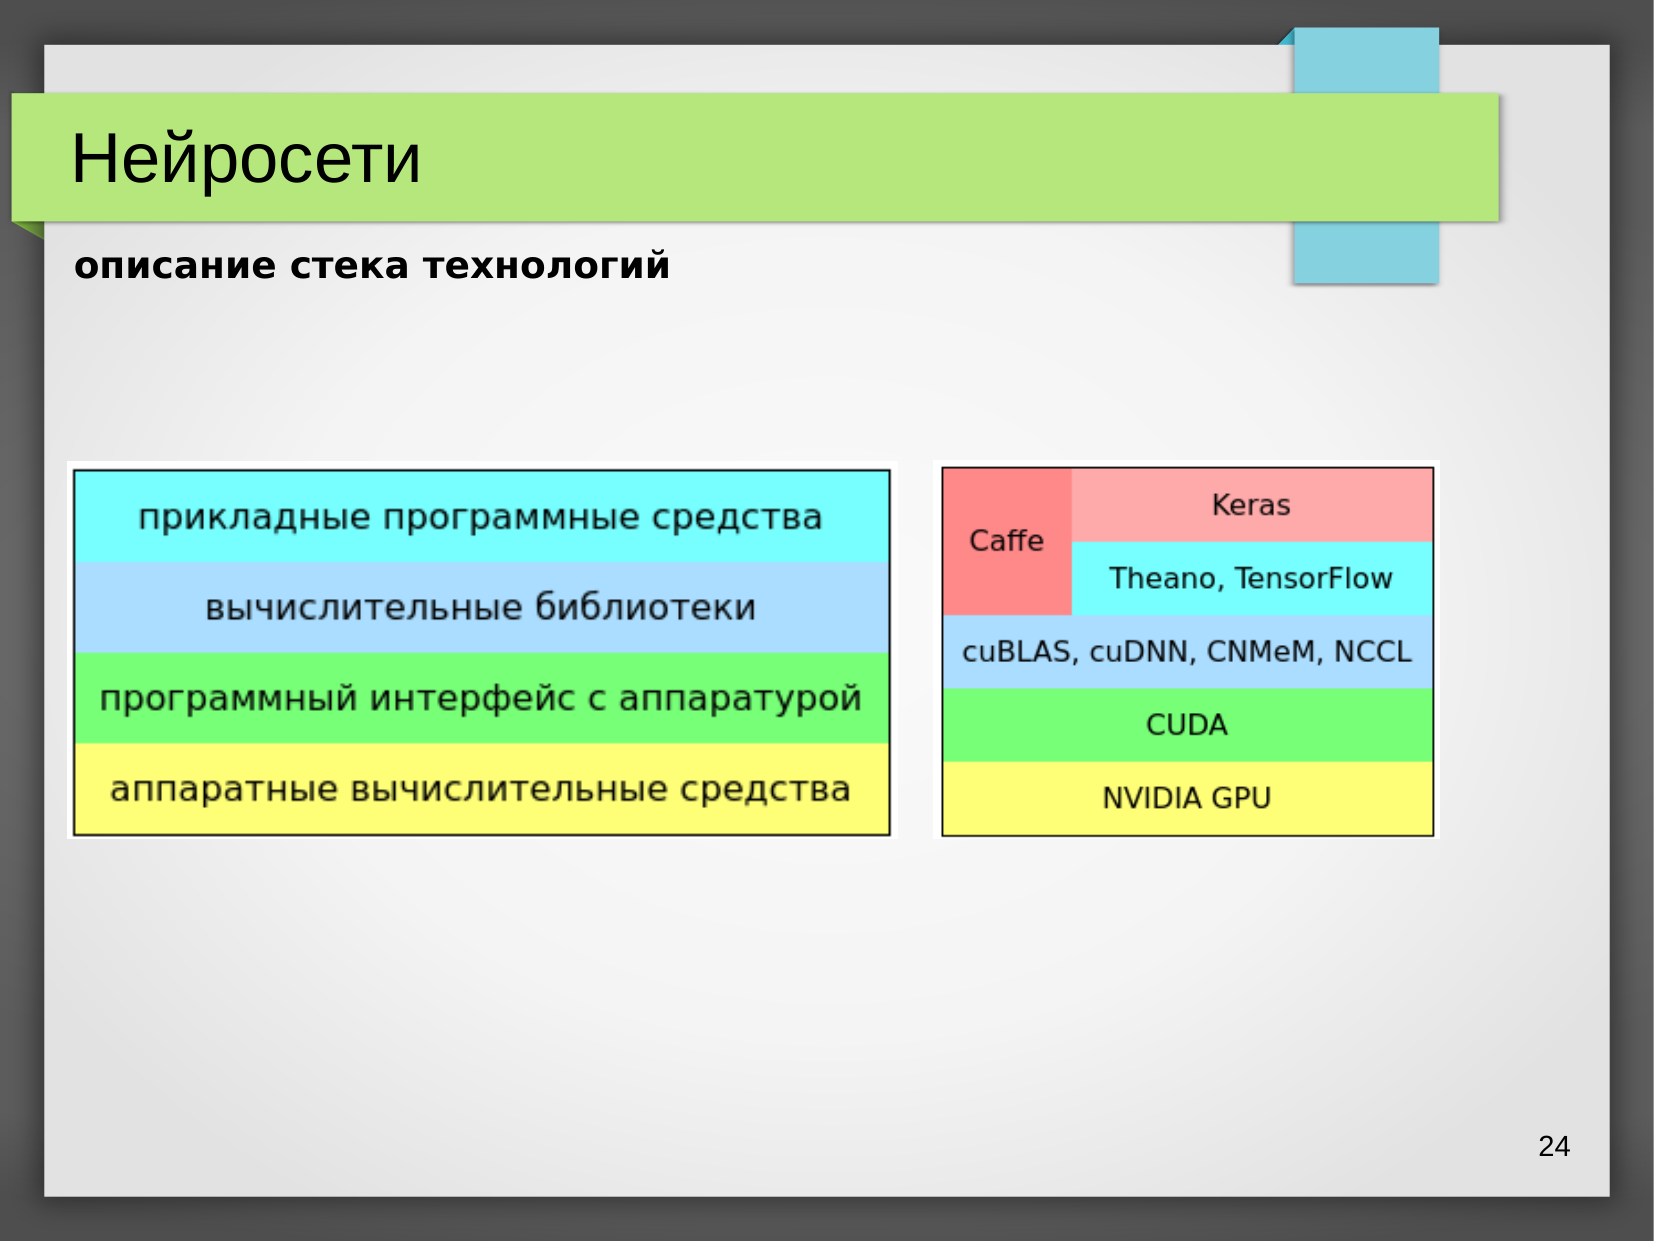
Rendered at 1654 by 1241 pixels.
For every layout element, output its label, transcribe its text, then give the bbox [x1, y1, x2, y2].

title Нейросети [70, 118, 1205, 199]
text_box описание стека технологий [59, 236, 934, 331]
picture [0, 0, 1654, 1241]
